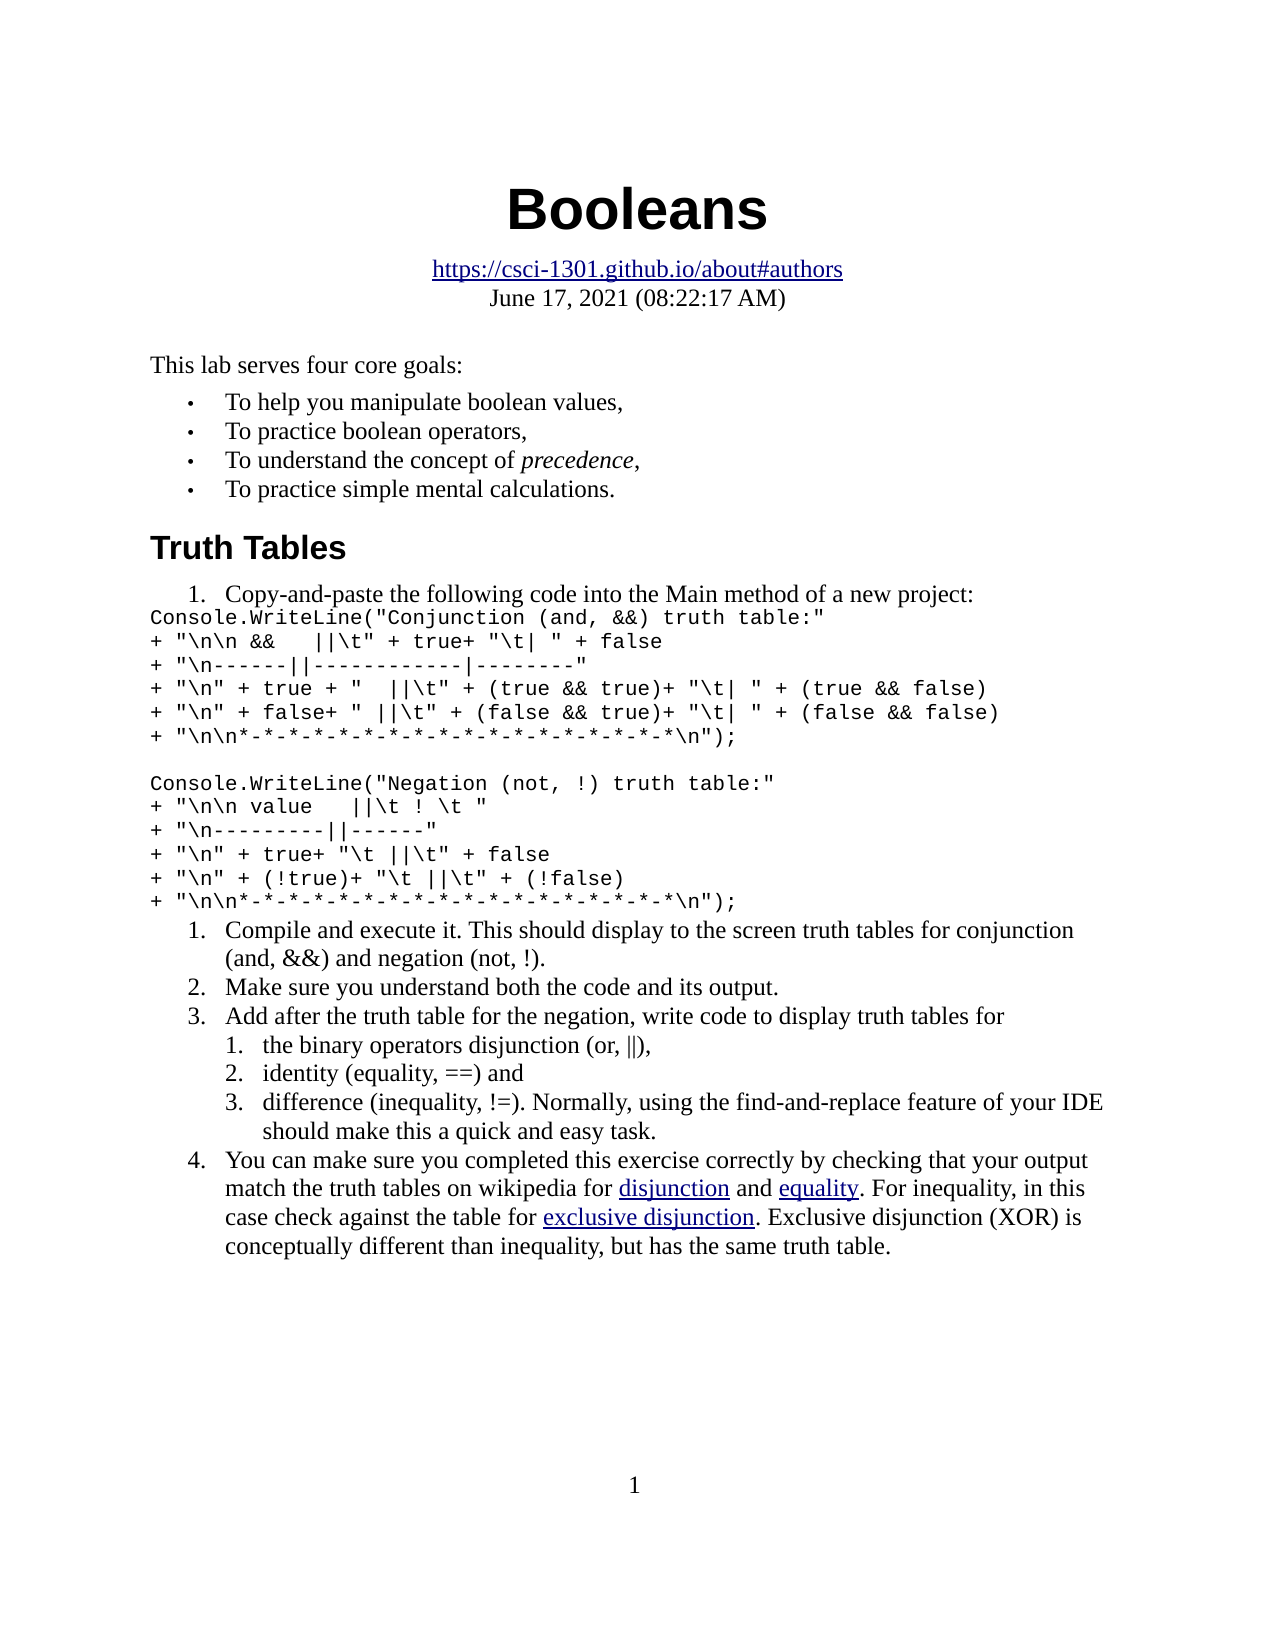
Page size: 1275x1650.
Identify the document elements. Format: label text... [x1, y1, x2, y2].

list Add after the truth table for the negation, write code to display truth tables for [187, 1001, 1125, 1030]
list Make sure you understand both the code and its output. [187, 972, 1125, 1001]
list identity (equality, ==) and [225, 1058, 1125, 1087]
text + "\n---------||------" [150, 820, 1125, 844]
text https://csci-1301.github.io/about#authors [150, 254, 1125, 283]
text Console.WriteLine("Conjunction (and, &&) truth table:" [150, 607, 1125, 631]
text + "\n" + false+ " ||\t" + (false && true)+ "\t| " + (false && false) [150, 702, 1125, 726]
text + "\n" + true + " ||\t" + (true && true)+ "\t| " + (true && false) [150, 678, 1125, 702]
list Copy-and-paste the following code into the Main method of a new project: [187, 579, 1125, 607]
list Compile and execute it. This should display to the screen truth tables for conjunction (and, &&) and negation (not, !). [187, 915, 1125, 972]
text + "\n\n*-*-*-*-*-*-*-*-*-*-*-*-*-*-*-*-*-*\n"); [150, 726, 1125, 749]
list To help you manipulate boolean values, [187, 387, 1125, 416]
text + "\n" + true+ "\t ||\t" + false [150, 844, 1125, 867]
list difference (inequality, !=). Normally, using the find-and-replace feature of your IDE should make this a quick and easy task. [225, 1087, 1125, 1145]
title Booleans [150, 175, 1125, 242]
list To practice boolean operators, [187, 416, 1125, 445]
text June 17, 2021 (08:22:17 AM) [150, 283, 1125, 312]
list To practice simple mental calculations. [187, 474, 1125, 502]
text Console.WriteLine("Negation (not, !) truth table:" [150, 773, 1125, 797]
text This lab serves four core goals: [150, 350, 1125, 378]
text + "\n\n && ||\t" + true+ "\t| " + false [150, 631, 1125, 655]
text + "\n------||------------|--------" [150, 655, 1125, 678]
list To understand the concept of precedence, [187, 445, 1125, 474]
text + "\n\n value ||\t ! \t " [150, 797, 1125, 820]
list the binary operators disjunction (or, ||), [225, 1030, 1125, 1058]
list You can make sure you completed this exercise correctly by checking that your output match the truth tables on wikipedia for disjunction and equality. For inequality, in this case check against the table for exclusive disjunction. Exclusive disjunction (XOR) is conceptually different than inequality, but has the same truth table. [187, 1145, 1125, 1260]
text + "\n" + (!true)+ "\t ||\t" + (!false) [150, 867, 1125, 891]
subtitle Truth Tables [150, 527, 1125, 566]
text + "\n\n*-*-*-*-*-*-*-*-*-*-*-*-*-*-*-*-*-*\n"); [150, 891, 1125, 915]
